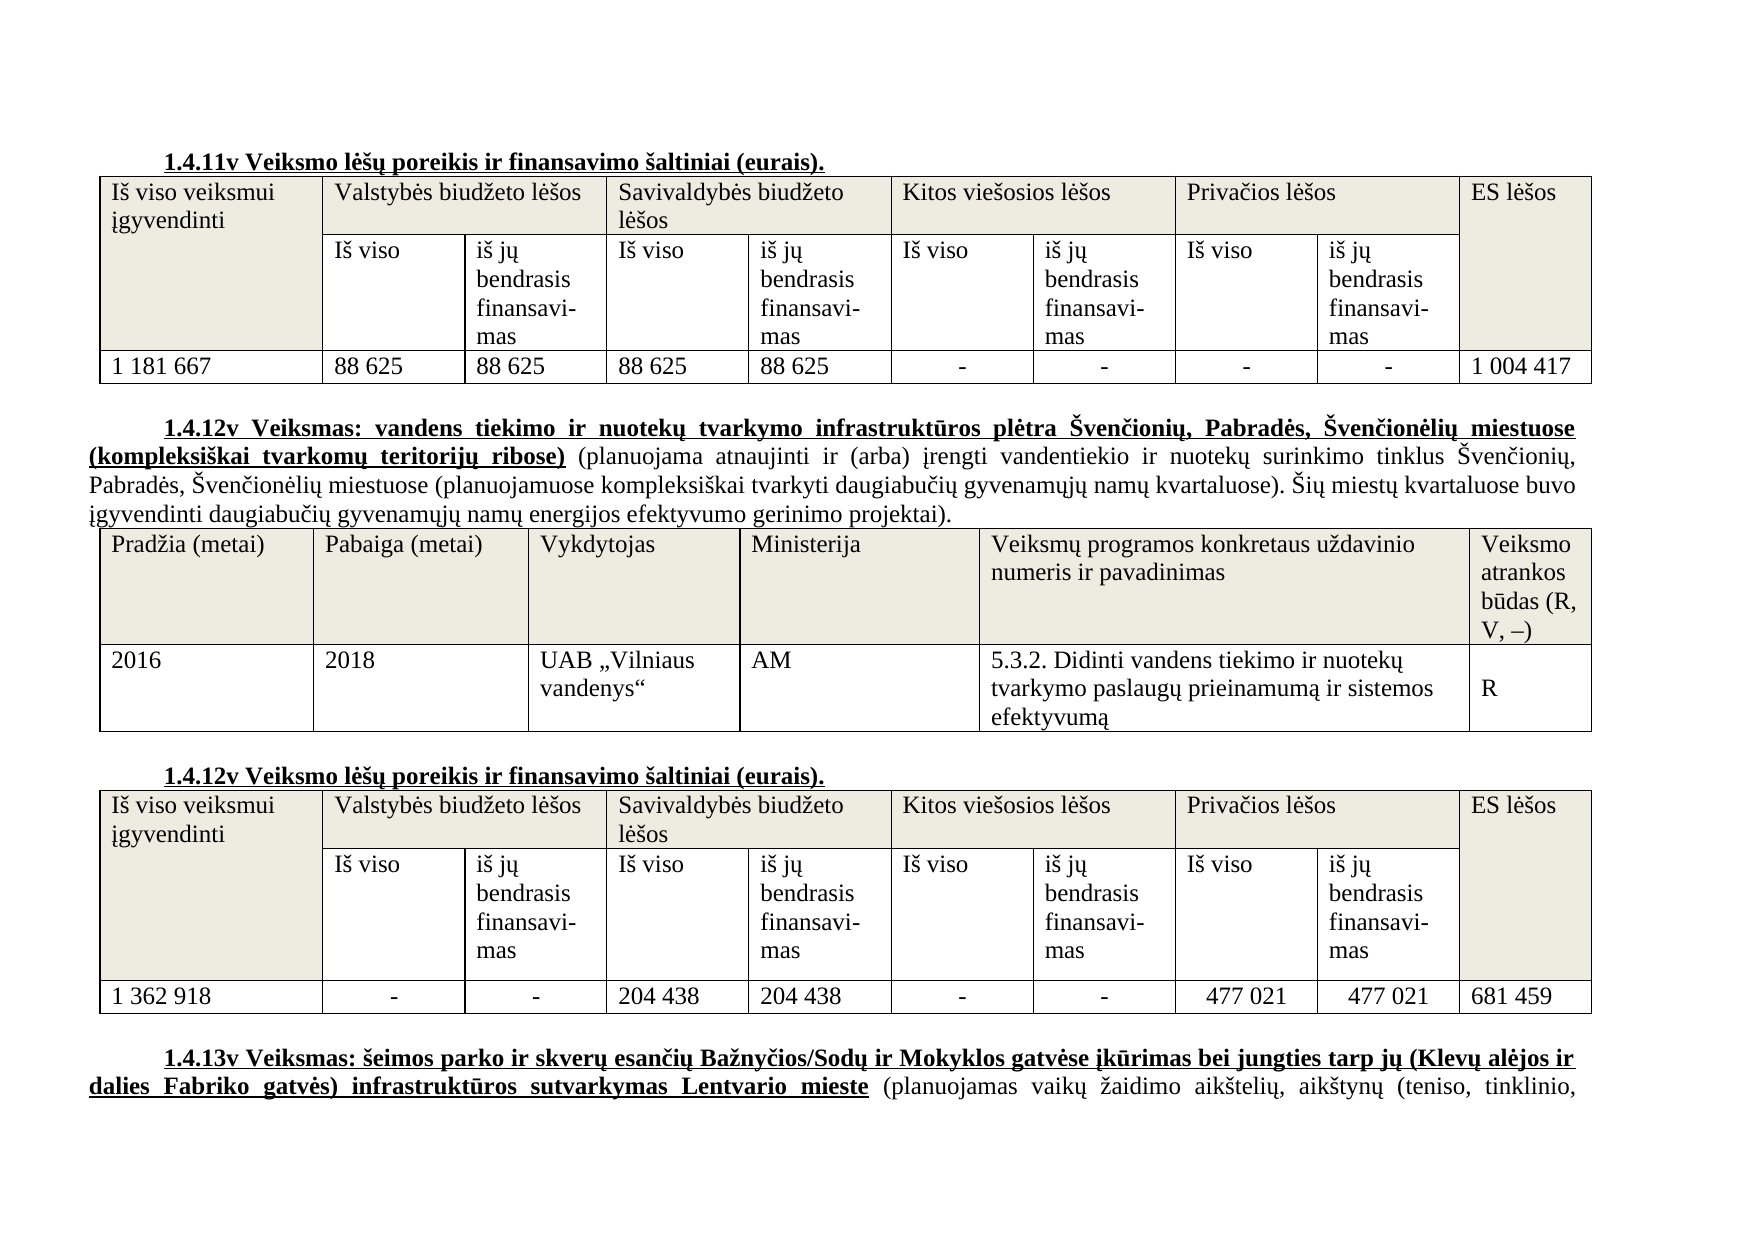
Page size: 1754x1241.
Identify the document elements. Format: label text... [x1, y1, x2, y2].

table_cell 477 021 [1318, 981, 1459, 1013]
text 1.4.11v Veiksmo lėšų poreikis ir finansavimo šaltiniai (eurais). [89, 147, 1577, 176]
table_cell 2016 [101, 645, 313, 731]
table_cell Iš viso [607, 235, 748, 350]
table_cell Iš viso [892, 235, 1033, 350]
table_cell Iš viso [323, 849, 464, 980]
table_cell 204 438 [749, 981, 891, 1013]
table_cell 681 459 [1460, 981, 1591, 1013]
table_header Vykdytojas [529, 529, 739, 644]
table_cell 204 438 [607, 981, 748, 1013]
table_header Privačios lėšos [1176, 177, 1459, 234]
table_cell 5.3.2. Didinti vandens tiekimo ir nuotekų tvarkymo paslaugų prieinamumą ir sistemos efektyvumą [980, 645, 1469, 731]
table_cell iš jų bendrasis finansavi- mas [466, 849, 606, 980]
table_header Savivaldybės biudžeto lėšos [607, 791, 891, 848]
table_cell 1 004 417 [1460, 351, 1591, 383]
table_cell - [892, 351, 1033, 383]
table_header Veiksmų programos konkretaus uždavinio numeris ir pavadinimas [980, 529, 1469, 644]
table_header Veiksmo atrankos būdas (R, V, –) [1470, 529, 1591, 644]
table_cell - [466, 981, 606, 1013]
table_cell Iš viso [1176, 235, 1317, 350]
table_cell Iš viso [607, 849, 748, 980]
table_cell R [1470, 645, 1591, 731]
table_cell 1 181 667 [101, 351, 322, 383]
table_cell 88 625 [607, 351, 748, 383]
table_cell - [1034, 981, 1175, 1013]
table_cell iš jų bendrasis finansavi- mas [1318, 235, 1459, 350]
table_cell 88 625 [466, 351, 606, 383]
table_header Iš viso veiksmui įgyvendinti [101, 177, 322, 350]
table_header Savivaldybės biudžeto lėšos [607, 177, 891, 234]
table_header ES lėšos [1460, 791, 1591, 980]
table_cell iš jų bendrasis finansavi- mas [466, 235, 606, 350]
table_cell iš jų bendrasis finansavi- mas [1034, 235, 1175, 350]
text 1.4.13v Veiksmas: šeimos parko ir skverų esančių Bažnyčios/Sodų ir Mokyklos gatvėse įkūrimas bei jungties tarp jų (Klevų alėjos ir dalies Fabriko gatvės) infrastruktūros sutvarkymas Lentvario mieste (planuojamas vaikų žaidimo aikštelių, aikštynų (teniso, tinklinio, [89, 1043, 1577, 1100]
table_cell - [323, 981, 464, 1013]
table_cell - [892, 981, 1033, 1013]
table_header Valstybės biudžeto lėšos [323, 177, 606, 234]
table_header Pabaiga (metai) [314, 529, 528, 644]
table_cell 88 625 [749, 351, 891, 383]
table_cell iš jų bendrasis finansavi- mas [749, 235, 891, 350]
table_cell iš jų bendrasis finansavi- mas [1034, 849, 1175, 980]
table_header Kitos viešosios lėšos [892, 177, 1175, 234]
table_header Ministerija [741, 529, 979, 644]
table_cell UAB „Vilniaus vandenys“ [529, 645, 739, 731]
table_header Pradžia (metai) [101, 529, 313, 644]
table_cell Iš viso [1176, 849, 1317, 980]
table_cell 88 625 [323, 351, 464, 383]
table_header Iš viso veiksmui įgyvendinti [101, 791, 322, 980]
table_cell - [1318, 351, 1459, 383]
table_cell iš jų bendrasis finansavi- mas [749, 849, 891, 980]
table_cell 2018 [314, 645, 528, 731]
table_header Privačios lėšos [1176, 791, 1459, 848]
table_header Valstybės biudžeto lėšos [323, 791, 606, 848]
table_header ES lėšos [1460, 177, 1591, 350]
text 1.4.12v Veiksmas: vandens tiekimo ir nuotekų tvarkymo infrastruktūros plėtra Švenčionių, Pabradės, Švenčionėlių miestuose (kompleksiškai tvarkomų teritorijų ribose) (planuojama atnaujinti ir (arba) įrengti vandentiekio ir nuotekų surinkimo tinklus Švenčionių, Pabradės, Švenčionėlių miestuose (planuojamuose kompleksiškai tvarkyti daugiabučių gyvenamųjų namų kvartaluose). Šių miestų kvartaluose buvo įgyvendinti daugiabučių gyvenamųjų namų energijos efektyvumo gerinimo projektai). [89, 413, 1577, 528]
table_cell 477 021 [1176, 981, 1317, 1013]
table_cell - [1176, 351, 1317, 383]
table_cell Iš viso [892, 849, 1033, 980]
table_header Kitos viešosios lėšos [892, 791, 1175, 848]
table_cell iš jų bendrasis finansavi- mas [1318, 849, 1459, 980]
table_cell 1 362 918 [101, 981, 322, 1013]
text 1.4.12v Veiksmo lėšų poreikis ir finansavimo šaltiniai (eurais). [89, 761, 1577, 789]
table_cell Iš viso [323, 235, 464, 350]
table_cell AM [741, 645, 979, 731]
table_cell - [1034, 351, 1175, 383]
